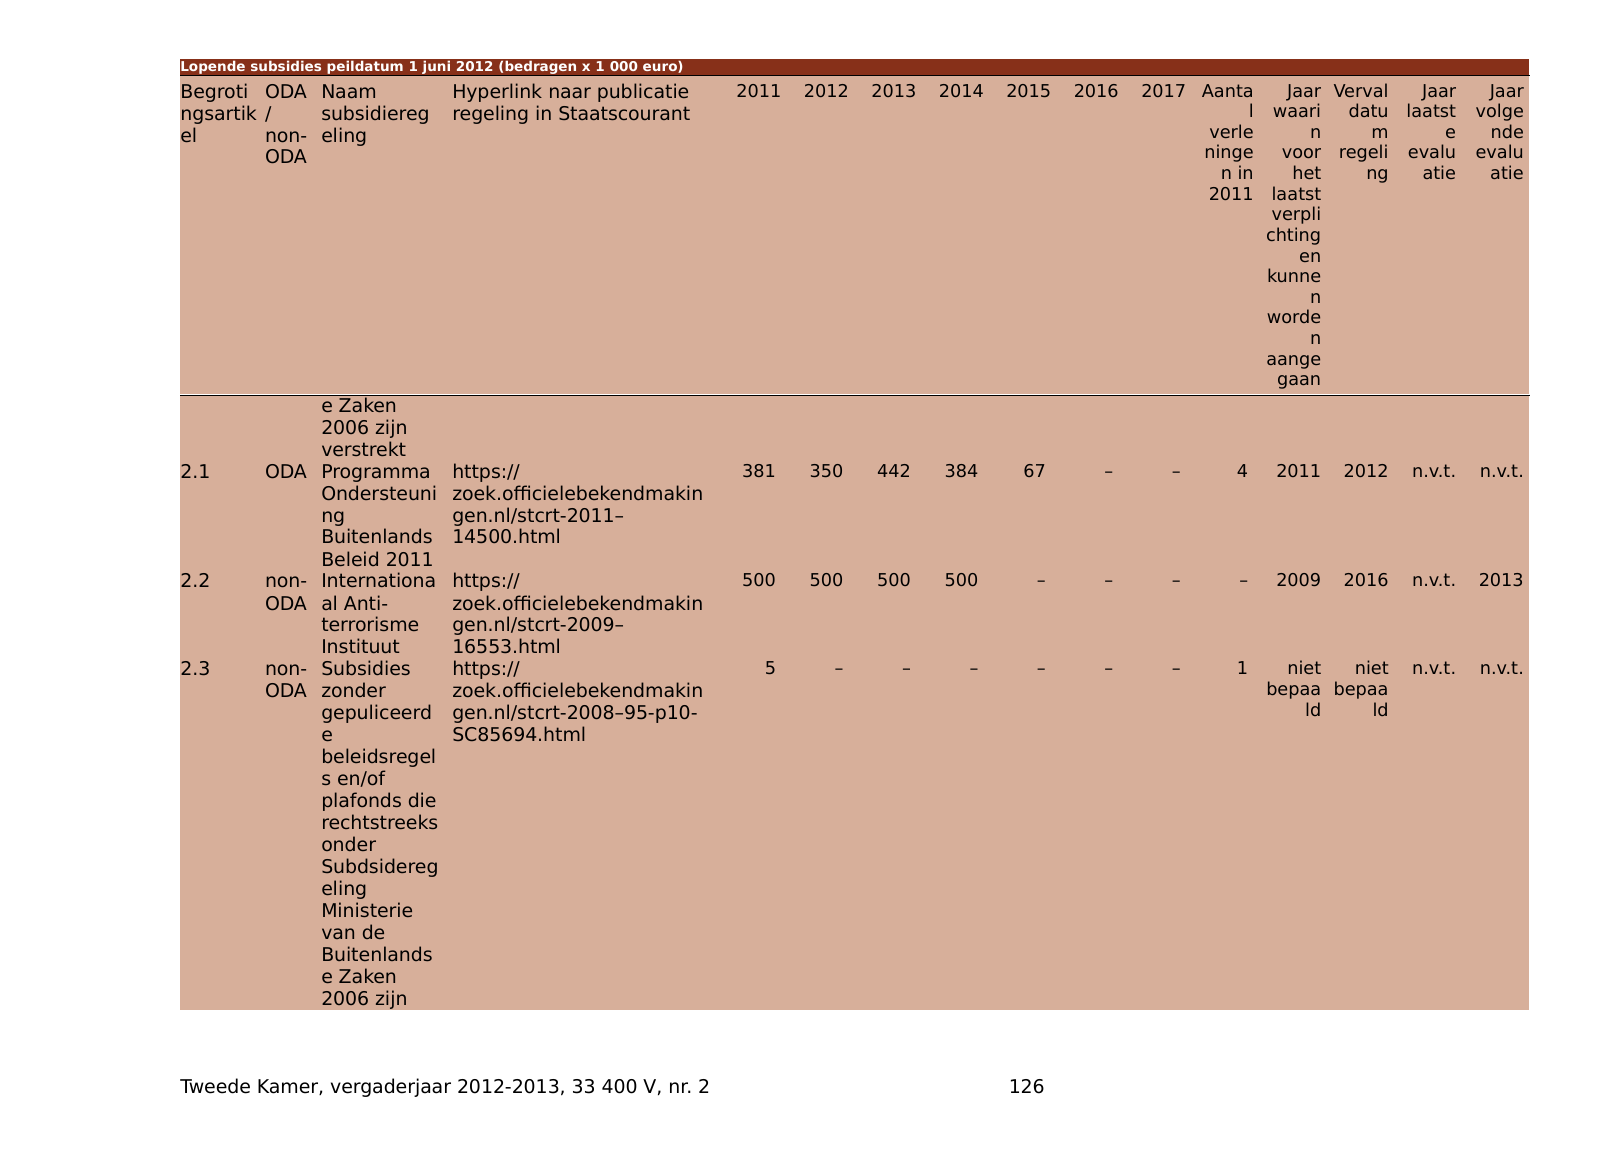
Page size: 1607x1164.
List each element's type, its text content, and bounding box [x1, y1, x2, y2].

table_cell Subsidies zonder gepuliceerde beleidsregels en/of plafonds die rechtstreeks onder Subdsideregeling Ministerie van de Buitenlandse Zaken 2006 zijn [315, 658, 446, 1010]
table_cell 381 [720, 461, 787, 570]
table_cell 2016 [1327, 570, 1394, 658]
table_cell 67 [990, 461, 1057, 570]
table_cell 2014 [922, 76, 989, 394]
table_cell – [1057, 658, 1124, 1010]
table_cell 2013 [1462, 570, 1529, 658]
table_cell 2015 [990, 76, 1057, 394]
table_cell [1192, 396, 1259, 461]
table_cell – [1125, 658, 1192, 1010]
table_cell – [1192, 570, 1259, 658]
table_cell – [990, 570, 1057, 658]
table_cell Jaar waarin voor het laatst verplichtingen kunnen worden aangegaan [1259, 76, 1327, 394]
table_cell 2009 [1259, 570, 1327, 658]
table_cell – [1057, 570, 1124, 658]
table_cell [1125, 396, 1192, 461]
table_cell 2013 [855, 76, 922, 394]
table_cell non- ODA [259, 570, 315, 658]
table_cell 2.3 [180, 658, 259, 1010]
table_cell 2.1 [180, 461, 259, 570]
table_cell 442 [855, 461, 922, 570]
table_cell Hyperlink naar publicatie regeling in Staatscourant [446, 76, 720, 394]
table_cell [180, 396, 259, 461]
table_cell n.v.t. [1394, 570, 1462, 658]
table_cell 500 [855, 570, 922, 658]
table_cell – [1057, 461, 1124, 570]
table_cell non- ODA [259, 658, 315, 1010]
table_cell 500 [787, 570, 855, 658]
table_cell [1327, 396, 1394, 461]
table_cell https://zoek.officielebekendmakingen.nl/stcrt-2009–16553.html [446, 570, 720, 658]
table_cell 384 [922, 461, 989, 570]
table_cell Jaar laatste evaluatie [1394, 76, 1462, 394]
table_cell https://zoek.officielebekendmakingen.nl/stcrt-2011–14500.html [446, 461, 720, 570]
table_cell – [922, 658, 989, 1010]
table_cell 500 [922, 570, 989, 658]
table_cell – [855, 658, 922, 1010]
table_cell [1259, 396, 1327, 461]
table_cell [1057, 396, 1124, 461]
table_cell – [1125, 461, 1192, 570]
table_cell 2016 [1057, 76, 1124, 394]
table_cell 2011 [720, 76, 787, 394]
table_header Lopende subsidies peildatum 1 juni 2012 (bedragen x 1 000 euro) [180, 59, 1529, 75]
table_cell [1462, 396, 1529, 461]
table_cell Jaar volgende evaluatie [1462, 76, 1529, 394]
table_cell n.v.t. [1462, 461, 1529, 570]
table_cell 2017 [1125, 76, 1192, 394]
table_cell – [787, 658, 855, 1010]
table_cell 2.2 [180, 570, 259, 658]
table_cell niet bepaald [1327, 658, 1394, 1010]
table_cell – [1125, 570, 1192, 658]
table_cell Programma Ondersteuning Buitenlands Beleid 2011 [315, 461, 446, 570]
table_cell 5 [720, 658, 787, 1010]
table_cell 2012 [1327, 461, 1394, 570]
table_cell n.v.t. [1394, 461, 1462, 570]
table_cell Verval datum regeling [1327, 76, 1394, 394]
table_cell [922, 396, 989, 461]
table_cell n.v.t. [1394, 658, 1462, 1010]
table_cell https://zoek.officielebekendmakingen.nl/stcrt-2008–95-p10-SC85694.html [446, 658, 720, 1010]
table_cell Internationaal Anti-terrorisme Instituut [315, 570, 446, 658]
table_cell 2012 [787, 76, 855, 394]
table_cell n.v.t. [1462, 658, 1529, 1010]
table_cell 4 [1192, 461, 1259, 570]
table_cell [855, 396, 922, 461]
table_cell 1 [1192, 658, 1259, 1010]
table_cell 350 [787, 461, 855, 570]
table_cell [990, 396, 1057, 461]
table_cell Aantal verleningen in 2011 [1192, 76, 1259, 394]
table_cell ODA/ non- ODA [259, 76, 315, 394]
table_cell [1394, 396, 1462, 461]
table_cell 2011 [1259, 461, 1327, 570]
table_cell Naam subsidieregeling [315, 76, 446, 394]
table_cell [787, 396, 855, 461]
table_cell niet bepaald [1259, 658, 1327, 1010]
table_cell [446, 396, 720, 461]
table_cell [720, 396, 787, 461]
table_cell Begrotingsartikel [180, 76, 259, 394]
table_cell 500 [720, 570, 787, 658]
table_cell [259, 396, 315, 461]
table_cell e Zaken 2006 zijn verstrekt [315, 396, 446, 461]
table_cell ODA [259, 461, 315, 570]
table_cell – [990, 658, 1057, 1010]
